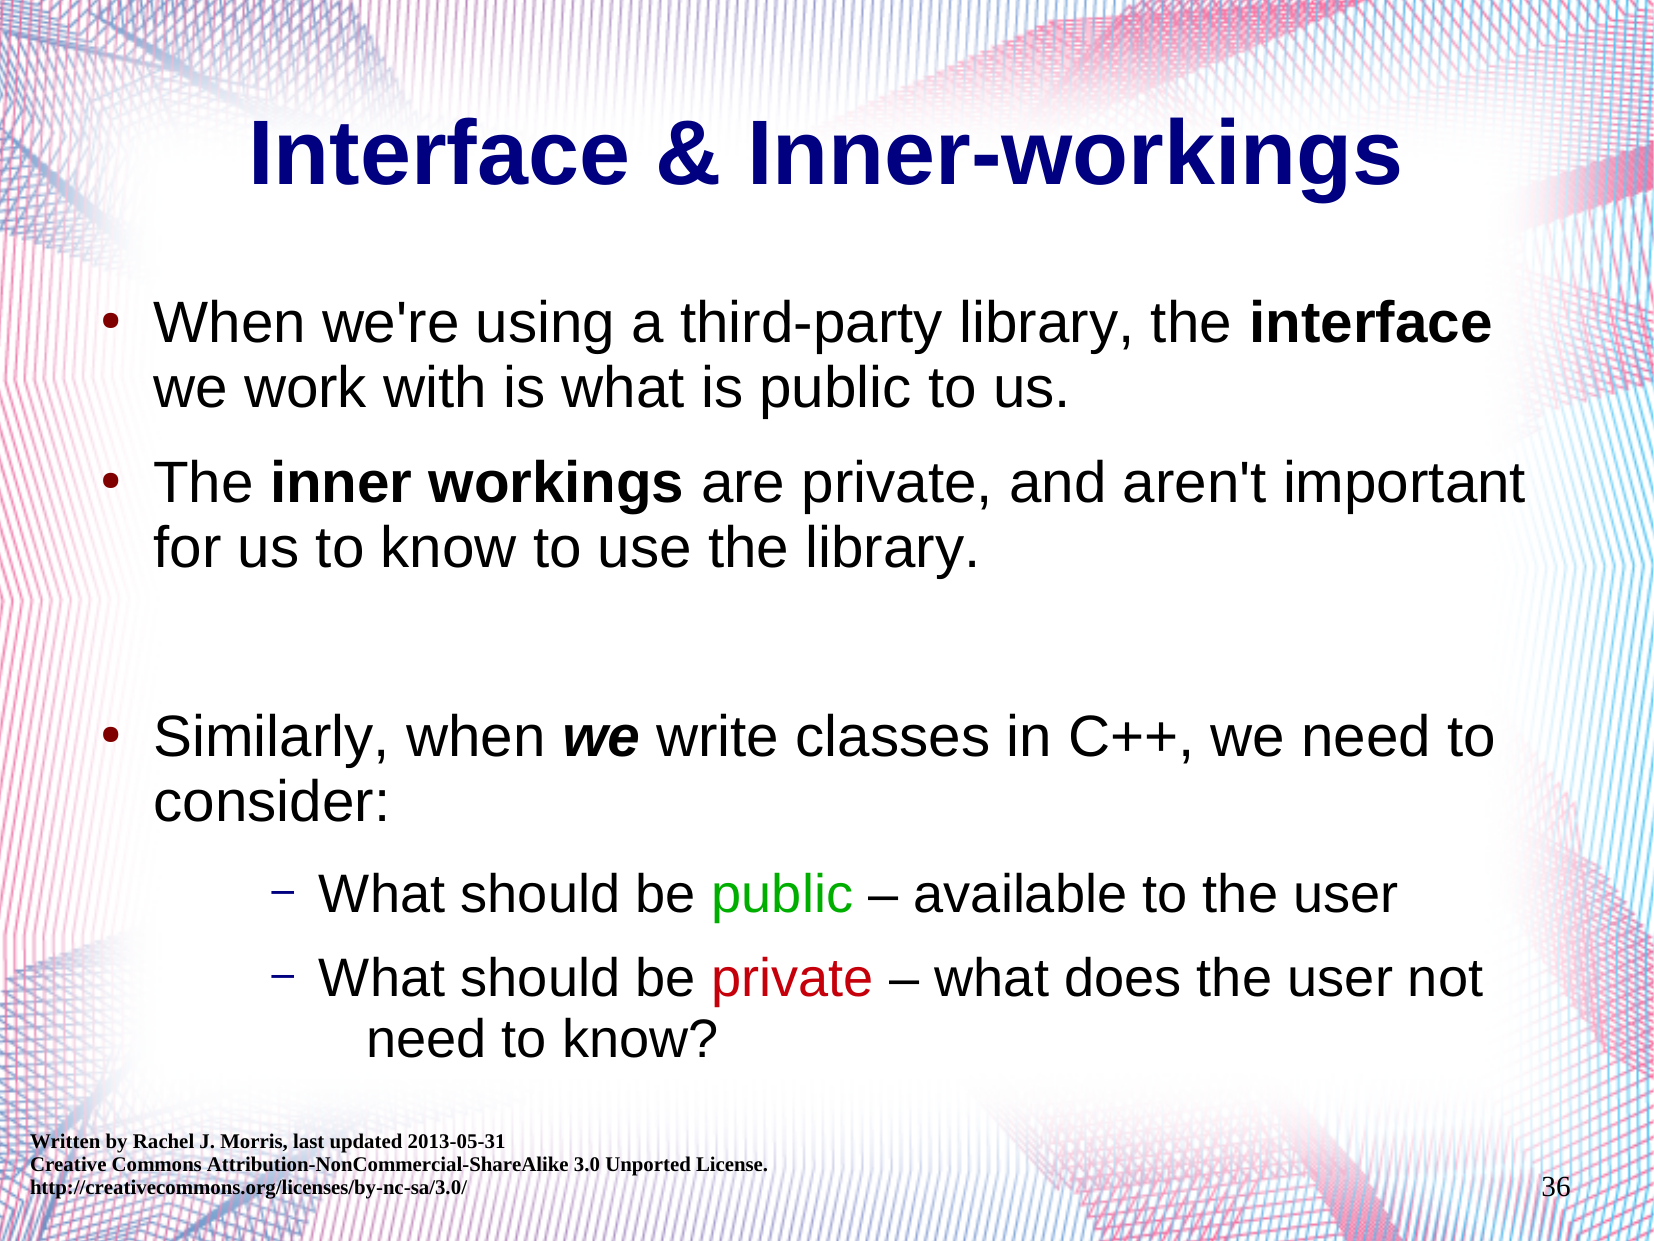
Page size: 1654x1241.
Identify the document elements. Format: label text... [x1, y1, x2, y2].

list When we're using a third-party library, the interface we work with is what is public to us. The inner workings are private, and aren't important for us to know to use the library. Similarly, when we write classes in C++, we need to consider: What should be public – available to the user What should be private – what does the user not need to know? [82, 290, 1571, 1069]
title Interface & Inner-workings [82, 49, 1571, 257]
picture [0, 0, 1654, 1241]
